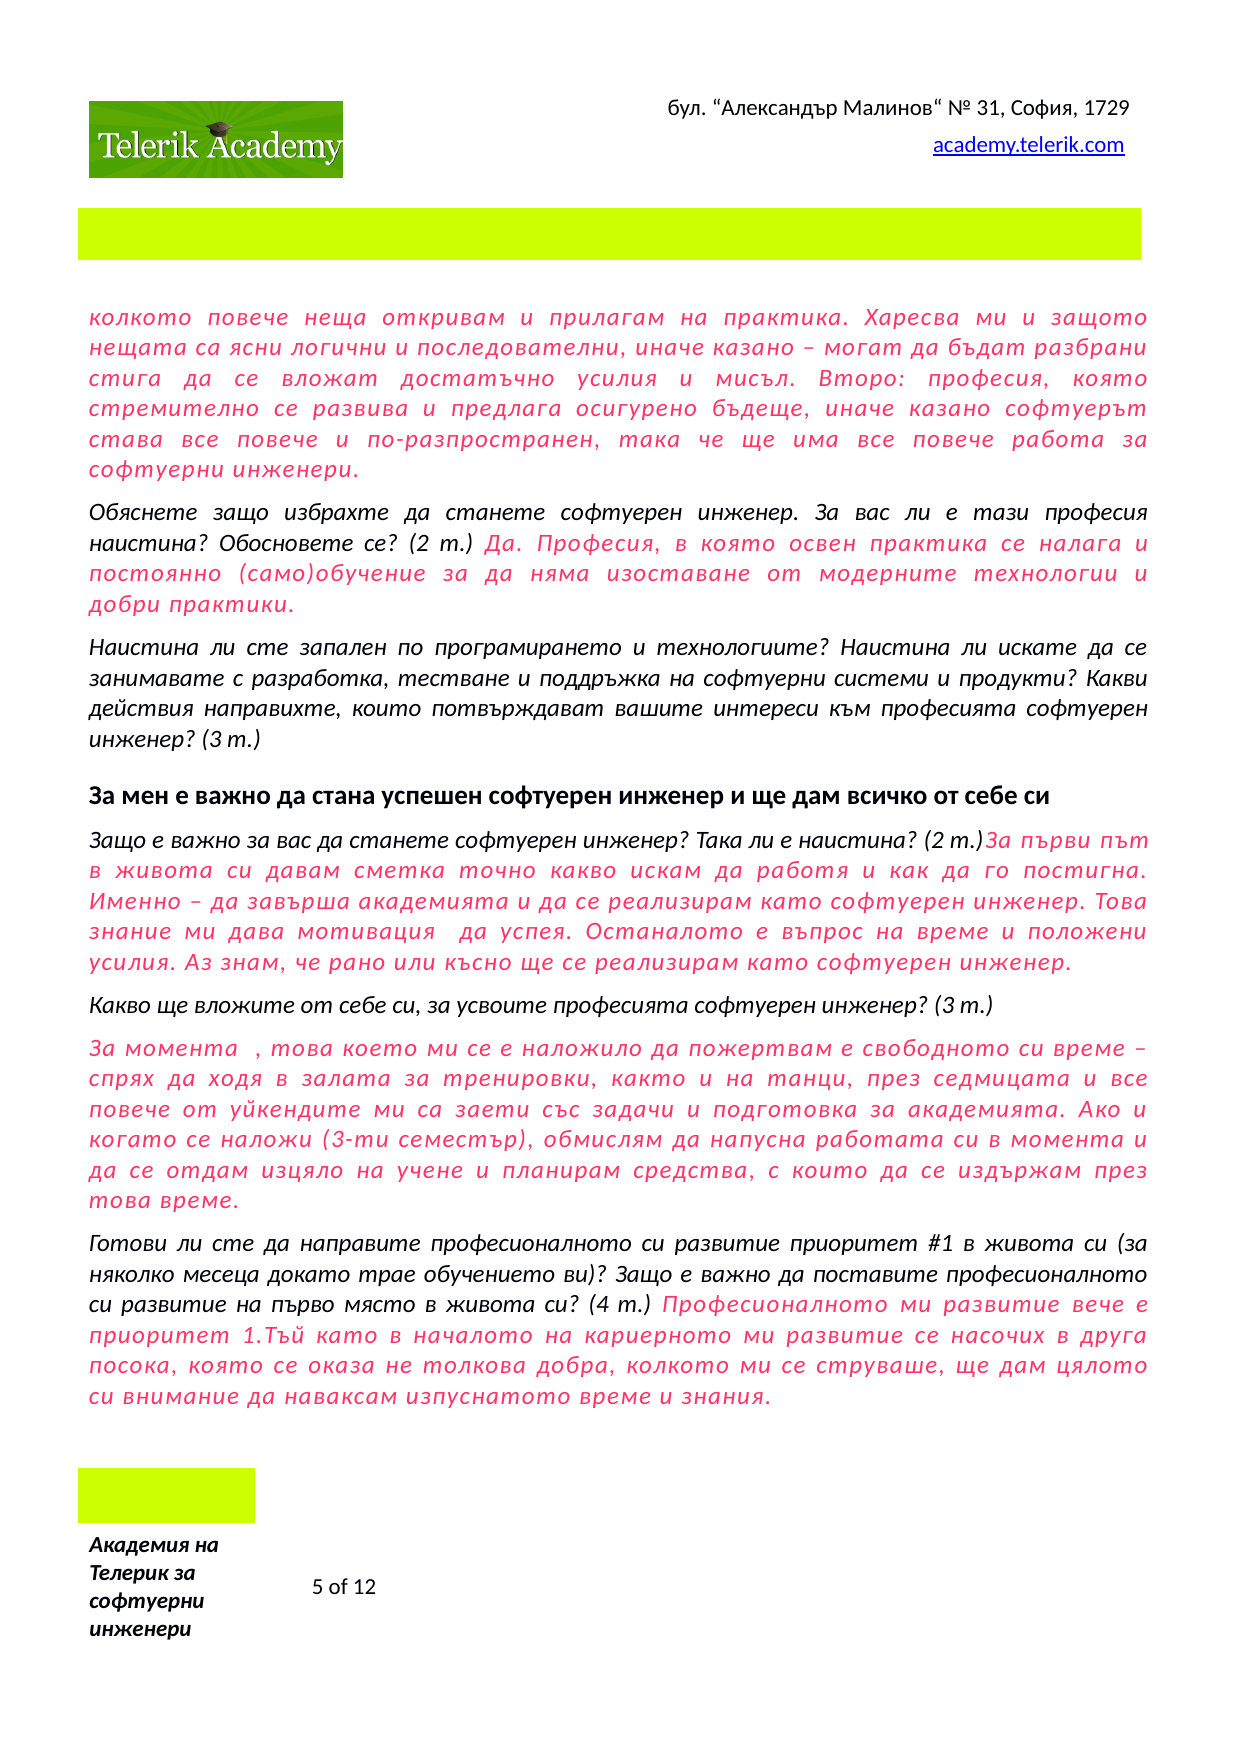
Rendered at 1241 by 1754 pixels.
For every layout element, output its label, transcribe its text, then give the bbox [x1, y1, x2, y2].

picture [89, 101, 343, 178]
text Какво ще вложите от себе си, за усвоите професията софтуерен инженер? (3 т.) [89, 989, 1152, 1019]
subtitle За мен е важно да стана успешен софтуерен инженер и ще дам всичко от себе си [89, 778, 1152, 811]
text Готови ли сте да направите професионалното си развитие приоритет #1 в живота си (за няколко месеца докато трае обучението ви)? Защо е важно да поставите професионалното си развитие на първо място в живота си? (4 т.) Професионалното ми развитие вече е приоритет 1.Тъй като в началото на кариерното ми развитие се насочих в друга посока, която се оказа не толкова добра, колкото ми се струваше, ще дам цялото си внимание да наваксам изпуснатото време и знания. [89, 1227, 1152, 1411]
text Защо е важно за вас да станете софтуерен инженер? Така ли е наистина? (2 т.)За първи път в живота си давам сметка точно какво искам да работя и как да го постигна. Именно – да завърша академията и да се реализирам като софтуерен инженер. Това знание ми дава мотивация да успея. Останалото е въпрос на време и положени усилия. Аз знам, че рано или късно ще се реализирам като софтуерен инженер. [89, 824, 1152, 976]
text колкото повече неща откривам и прилагам на практика. Харесва ми и защото нещата са ясни логични и последователни, иначе казано – могат да бъдат разбрани стига да се вложат достатъчно усилия и мисъл. Второ: професия, която стремително се развива и предлага осигурено бъдеще, иначе казано софтуерът става все повече и по-разпространен, така че ще има все повече работа за софтуерни инженери. [89, 301, 1152, 484]
text Обяснете защо избрахте да станете софтуерен инженер. За вас ли е тази професия наистина? Обосновете се? (2 т.) Да. Професия, в която освен практика се налага и постоянно (само)обучение за да няма изоставане от модерните технологии и добри практики. [89, 497, 1152, 619]
text Наистина ли сте запален по програмирането и технологиите? Наистина ли искате да се занимавате с разработка, тестване и поддръжка на софтуерни системи и продукти? Какви действия направихте, които потвърждават вашите интереси към професията софтуерен инженер? (3 т.) [89, 631, 1152, 753]
text За момента , това което ми се е наложило да пожертвам е свободното си време – спрях да ходя в залата за тренировки, както и на танци, през седмицата и все повече от уйкендите ми са заети със задачи и подготовка за академията. Ако и когато се наложи (3-ти семестър), обмислям да напусна работата си в момента и да се отдам изцяло на учене и планирам средства, с които да се издържам през това време. [89, 1032, 1152, 1215]
